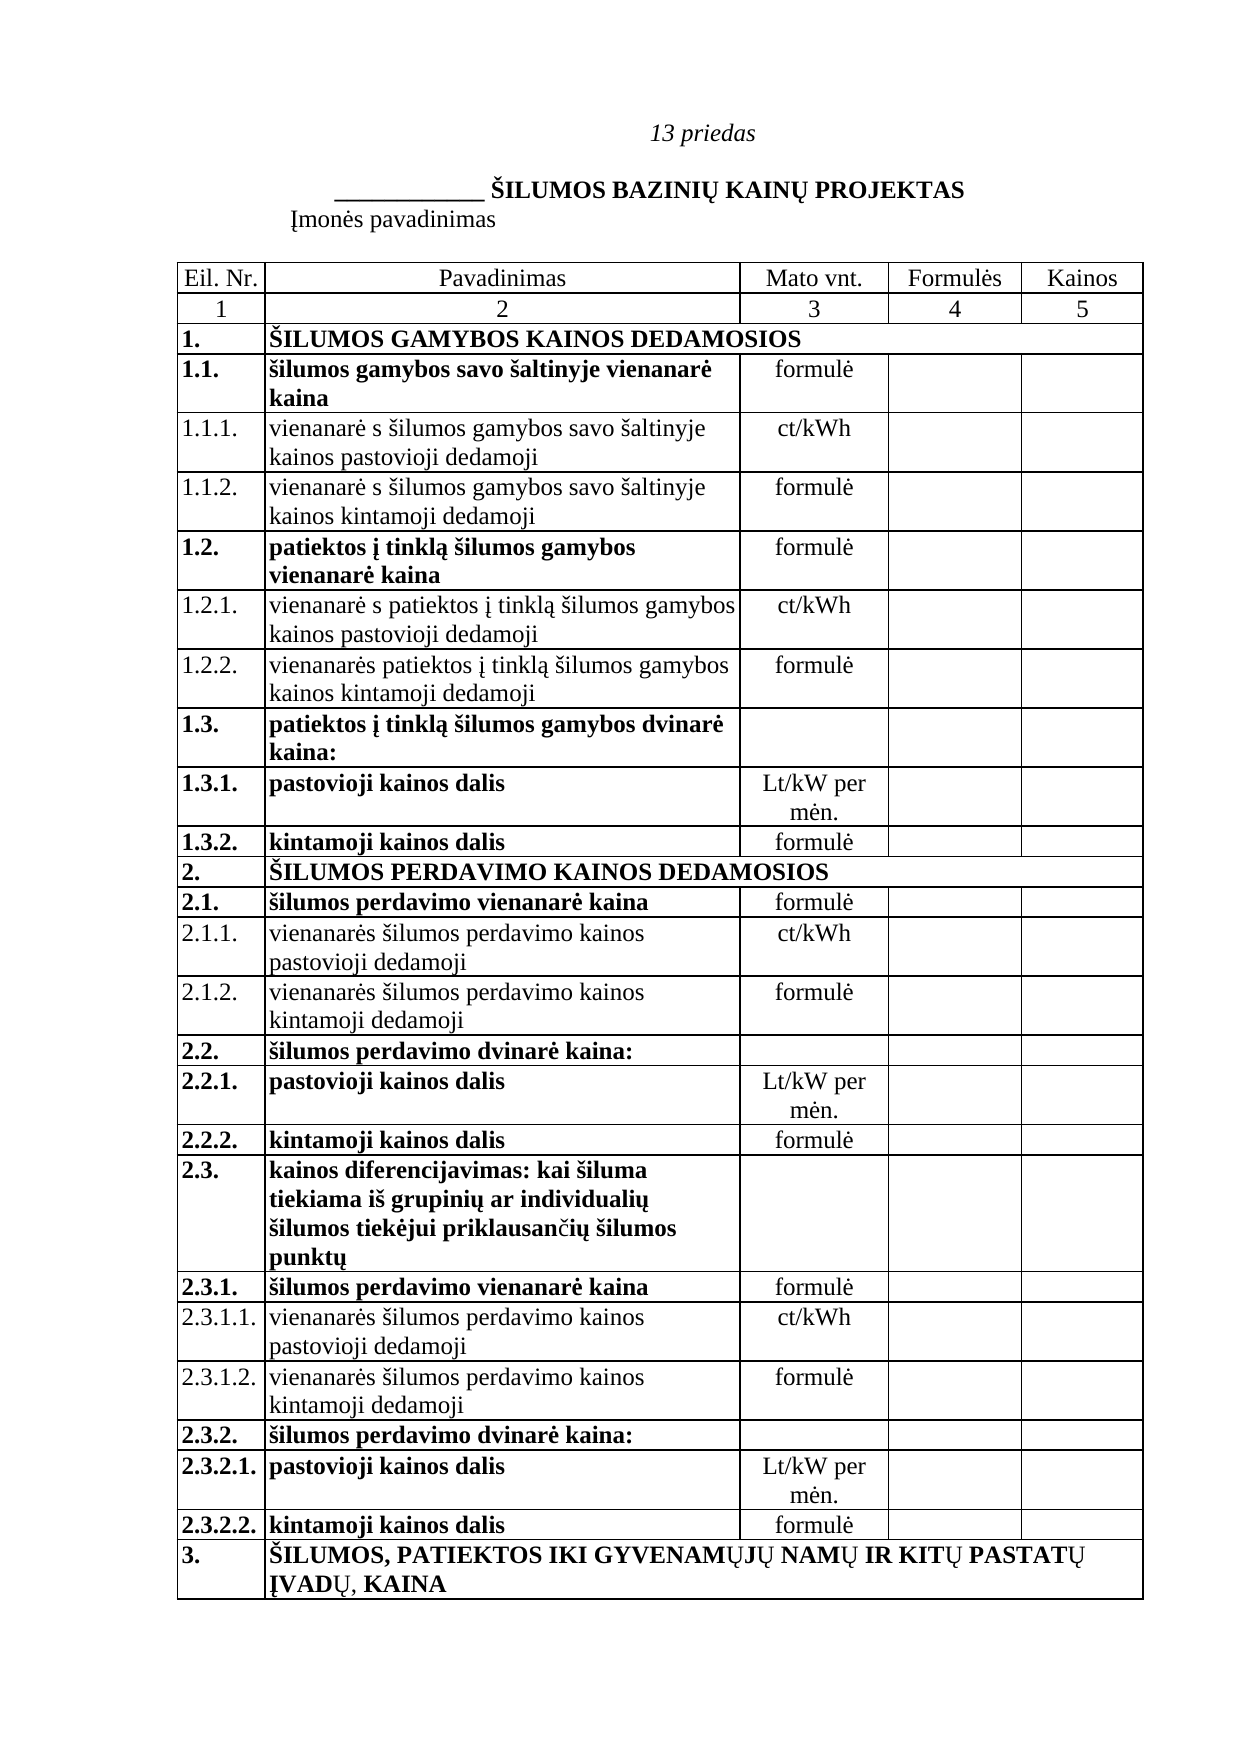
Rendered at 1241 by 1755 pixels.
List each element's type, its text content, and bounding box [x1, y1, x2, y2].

table_cell [889, 1421, 1021, 1449]
table_cell [1022, 650, 1142, 707]
table_cell šilumos perdavimo dvinarė kaina: [266, 1036, 739, 1065]
table_cell [1022, 1362, 1142, 1419]
table_cell 1 [178, 294, 264, 322]
table_cell [889, 888, 1021, 916]
table_cell [889, 591, 1021, 648]
table_cell 2.3.1. [178, 1272, 264, 1301]
table_cell 1. [178, 324, 264, 353]
table_cell pastovioji kainos dalis [266, 768, 739, 825]
table_cell [889, 473, 1021, 530]
table_cell 2.1.2. [178, 977, 264, 1034]
table_cell Lt/kW per mėn. [741, 1451, 888, 1508]
table_cell 2.2.1. [178, 1066, 264, 1124]
table_cell vienanarės šilumos perdavimo kainos pastovioji dedamoji [266, 1303, 739, 1360]
table_cell [741, 1156, 888, 1271]
text 13 priedas [649, 118, 1122, 147]
table_cell [1022, 1036, 1142, 1065]
table_cell [889, 1125, 1021, 1154]
table_cell [1022, 532, 1142, 589]
table_cell [889, 413, 1021, 471]
table_cell vienanarės šilumos perdavimo kainos pastovioji dedamoji [266, 918, 739, 975]
table_cell šilumos perdavimo vienanarė kaina [266, 1272, 739, 1301]
table_cell [1022, 977, 1142, 1034]
table_cell vienanarė s šilumos gamybos savo šaltinyje kainos pastovioji dedamoji [266, 413, 739, 471]
text ____________ ŠILUMOS BAZINIŲ KAINŲ PROJEKTAS [177, 176, 1122, 204]
table_cell formulė [741, 1272, 888, 1301]
table_cell 2.3.2. [178, 1421, 264, 1449]
table_cell 1.1. [178, 355, 264, 412]
table_cell šilumos perdavimo dvinarė kaina: [266, 1421, 739, 1449]
table_cell [741, 1421, 888, 1449]
table_cell 5 [1022, 294, 1142, 322]
table_cell 2. [178, 857, 264, 886]
table_header Pavadinimas [266, 263, 739, 292]
table_cell 3. [178, 1540, 264, 1598]
table_cell Lt/kW per mėn. [741, 768, 888, 825]
table_cell [889, 768, 1021, 825]
table_cell [1022, 1272, 1142, 1301]
table_cell formulė [741, 473, 888, 530]
table_cell formulė [741, 827, 888, 856]
table_cell 1.2.1. [178, 591, 264, 648]
table_cell šilumos gamybos savo šaltinyje vienanarė kaina [266, 355, 739, 412]
table_cell [1022, 591, 1142, 648]
table_cell ct/kWh [741, 591, 888, 648]
table_cell 1.3.2. [178, 827, 264, 856]
table_cell 2.3.1.2. [178, 1362, 264, 1419]
table_cell 2.2.2. [178, 1125, 264, 1154]
table_cell [889, 1272, 1021, 1301]
table_cell [889, 1156, 1021, 1271]
table_cell kintamoji kainos dalis [266, 827, 739, 856]
table_cell [889, 1066, 1021, 1124]
table_cell [1022, 1421, 1142, 1449]
table_cell ŠILUMOS, PATIEKTOS IKI GYVENAMŲJŲ NAMŲ IR KITŲ PASTATŲ ĮVADŲ, KAINA [266, 1540, 1142, 1598]
table_cell [1022, 888, 1142, 916]
table_cell [889, 827, 1021, 856]
table_cell 4 [889, 294, 1021, 322]
table_cell [1022, 827, 1142, 856]
table_cell [1022, 768, 1142, 825]
table_cell [1022, 1066, 1142, 1124]
table_cell patiektos į tinklą šilumos gamybos vienanarė kaina [266, 532, 739, 589]
table_cell vienanarė s šilumos gamybos savo šaltinyje kainos kintamoji dedamoji [266, 473, 739, 530]
table_cell 2.1. [178, 888, 264, 916]
table_cell 2.3.2.2. [178, 1510, 264, 1539]
table_cell [889, 1451, 1021, 1508]
table_cell formulė [741, 650, 888, 707]
table_cell [1022, 473, 1142, 530]
table_cell 1.3.1. [178, 768, 264, 825]
table_cell ct/kWh [741, 918, 888, 975]
table_cell formulė [741, 1362, 888, 1419]
table_header Mato vnt. [741, 263, 888, 292]
table_cell 1.1.1. [178, 413, 264, 471]
table_cell formulė [741, 532, 888, 589]
table_cell 1.2. [178, 532, 264, 589]
table_cell 1.2.2. [178, 650, 264, 707]
table_cell 3 [741, 294, 888, 322]
table_cell [741, 709, 888, 766]
table_cell kintamoji kainos dalis [266, 1510, 739, 1539]
table_cell [889, 1036, 1021, 1065]
table_cell [1022, 355, 1142, 412]
table_cell 2.2. [178, 1036, 264, 1065]
table_cell [1022, 1451, 1142, 1508]
table_cell [1022, 1125, 1142, 1154]
table_cell formulė [741, 1510, 888, 1539]
table_cell [889, 532, 1021, 589]
table_cell [1022, 1156, 1142, 1271]
table_cell [889, 1510, 1021, 1539]
table_cell [1022, 413, 1142, 471]
table_cell [1022, 709, 1142, 766]
table_cell [1022, 1510, 1142, 1539]
table_header Eil. Nr. [178, 263, 264, 292]
table_header Formulės [889, 263, 1021, 292]
table_cell ct/kWh [741, 1303, 888, 1360]
table_cell [1022, 1303, 1142, 1360]
table_cell 2.1.1. [178, 918, 264, 975]
table_cell 2 [266, 294, 739, 322]
table_cell [1022, 918, 1142, 975]
table_cell kainos diferencijavimas: kai šiluma tiekiama iš grupinių ar individualių šilumos tiekėjui priklausančių šilumos punktų [266, 1156, 739, 1271]
table_cell ŠILUMOS PERDAVIMO KAINOS DEDAMOSIOS [266, 857, 1142, 886]
table_header Kainos [1022, 263, 1142, 292]
table_cell patiektos į tinklą šilumos gamybos dvinarė kaina: [266, 709, 739, 766]
table_cell pastovioji kainos dalis [266, 1066, 739, 1124]
table_cell [889, 918, 1021, 975]
table_cell [889, 355, 1021, 412]
table_cell pastovioji kainos dalis [266, 1451, 739, 1508]
table_cell ŠILUMOS GAMYBOS KAINOS DEDAMOSIOS [266, 324, 1142, 353]
table_cell 2.3. [178, 1156, 264, 1271]
table_cell 1.1.2. [178, 473, 264, 530]
table_cell [741, 1036, 888, 1065]
table_cell 2.3.1.1. [178, 1303, 264, 1360]
table_cell šilumos perdavimo vienanarė kaina [266, 888, 739, 916]
table_cell kintamoji kainos dalis [266, 1125, 739, 1154]
text Įmonės pavadinimas [177, 204, 1122, 233]
table_cell vienanarės patiektos į tinklą šilumos gamybos kainos kintamoji dedamoji [266, 650, 739, 707]
table_cell vienanarė s patiektos į tinklą šilumos gamybos kainos pastovioji dedamoji [266, 591, 739, 648]
table_cell [889, 1303, 1021, 1360]
table_cell ct/kWh [741, 413, 888, 471]
table_cell vienanarės šilumos perdavimo kainos kintamoji dedamoji [266, 1362, 739, 1419]
table_cell formulė [741, 888, 888, 916]
table_cell 2.3.2.1. [178, 1451, 264, 1508]
table_cell vienanarės šilumos perdavimo kainos kintamoji dedamoji [266, 977, 739, 1034]
table_cell formulė [741, 355, 888, 412]
table_cell 1.3. [178, 709, 264, 766]
table_cell [889, 1362, 1021, 1419]
table_cell [889, 977, 1021, 1034]
table_cell [889, 650, 1021, 707]
table_cell Lt/kW per mėn. [741, 1066, 888, 1124]
table_cell formulė [741, 1125, 888, 1154]
table_cell formulė [741, 977, 888, 1034]
table_cell [889, 709, 1021, 766]
